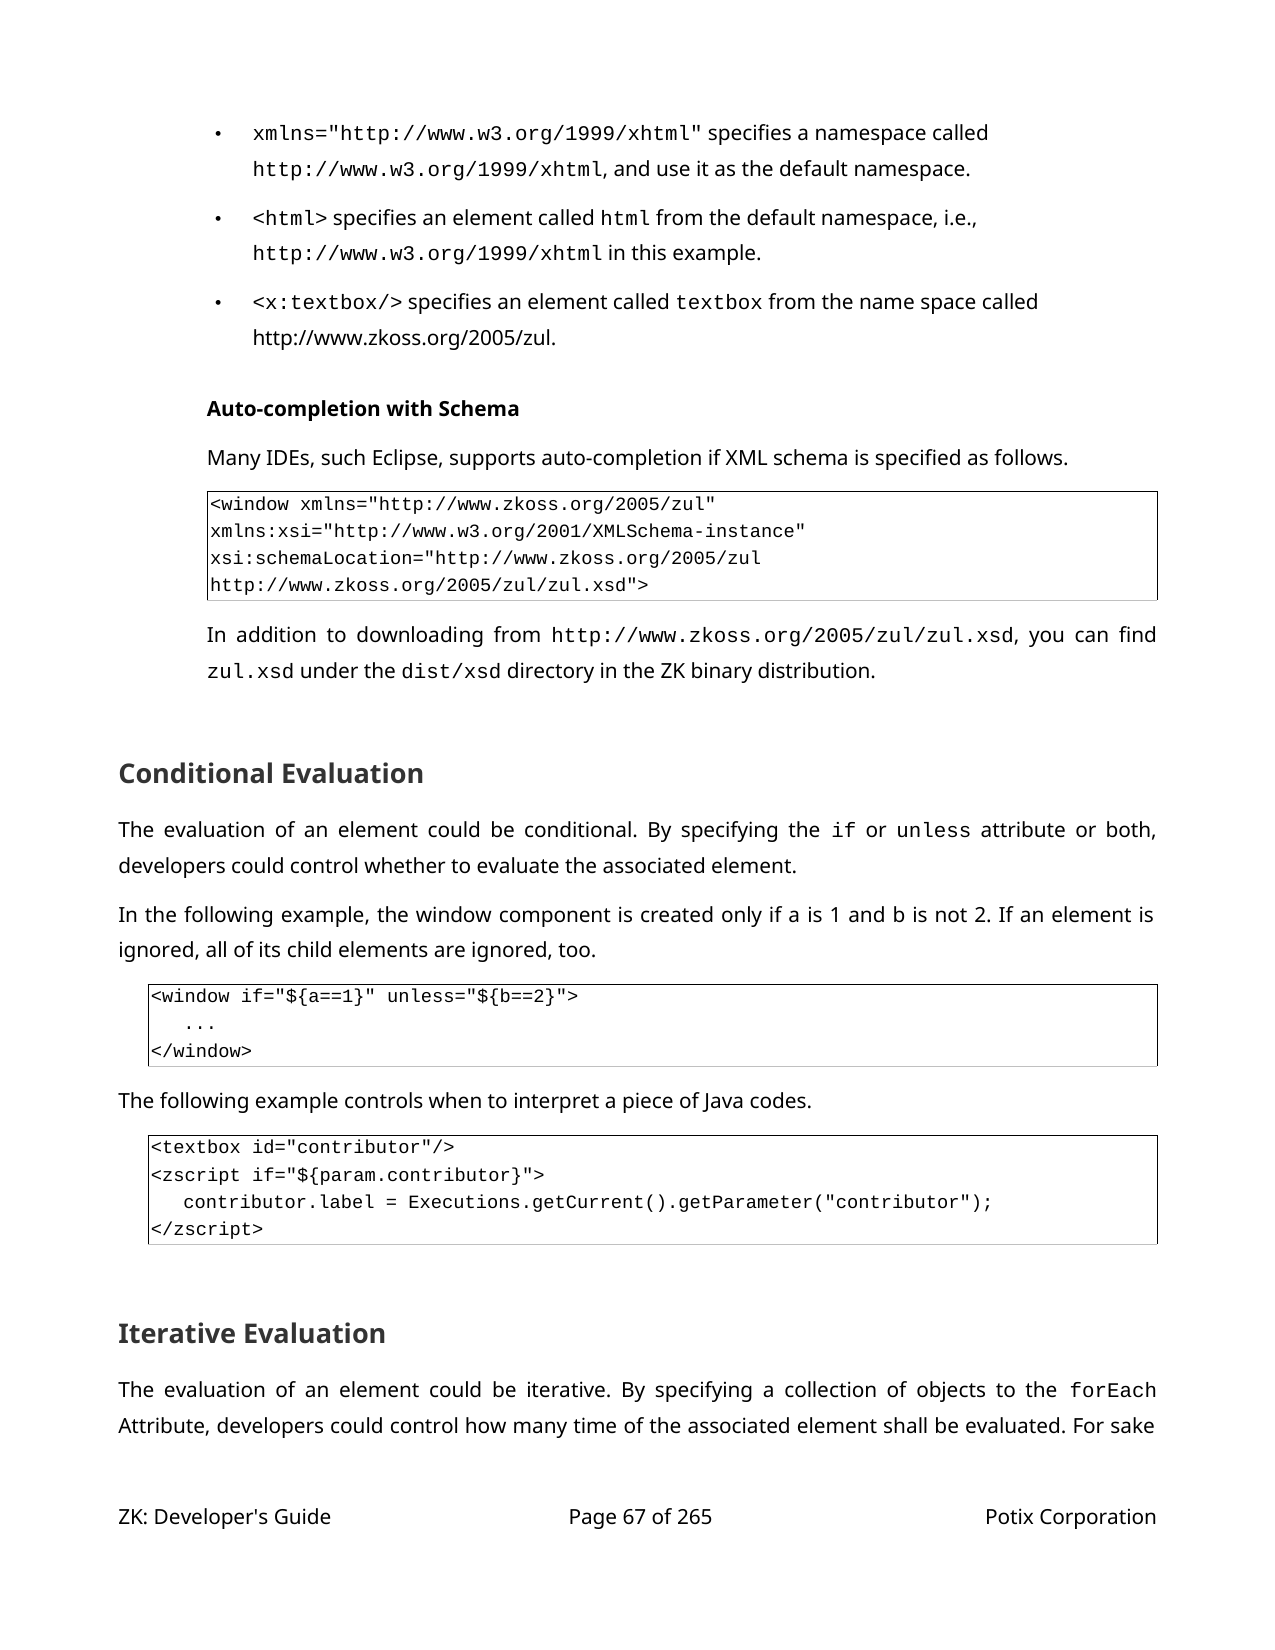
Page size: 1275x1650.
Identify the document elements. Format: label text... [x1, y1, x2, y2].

subtitle Conditional Evaluation [118, 755, 1157, 792]
text ... [149, 1011, 1157, 1036]
text In the following example, the window component is created only if a is 1 and b is not 2. If an element is ignored, all of its child elements are ignored, too. [118, 900, 1157, 963]
text In addition to downloading from http://www.zkoss.org/2005/zul/zul.xsd, you can find zul.xsd under the dist/xsd directory in the ZK binary distribution. [207, 620, 1157, 684]
list <html> specifies an element called html from the default namespace, i.e., http://www.w3.org/1999/xhtml in this example. [215, 203, 1157, 267]
text Many IDEs, such Eclipse, supports auto-completion if XML schema is specified as follows. [207, 443, 1157, 471]
text xsi:schemaLocation="http://www.zkoss.org/2005/zul http://www.zkoss.org/2005/zul/zul.xsd"> [208, 546, 1157, 600]
subtitle Auto-completion with Schema [207, 394, 1157, 422]
text </window> [149, 1038, 1157, 1066]
subtitle Iterative Evaluation [118, 1315, 1157, 1352]
text The evaluation of an element could be conditional. By specifying the if or unless attribute or both, developers could control whether to evaluate the associated element. [118, 816, 1157, 879]
text </zscript> [149, 1217, 1157, 1244]
text xmlns:xsi="http://www.w3.org/2001/XMLSchema-instance" [208, 519, 1157, 543]
list <x:textbox/> specifies an element called textbox from the name space called http://www.zkoss.org/2005/zul. [215, 287, 1157, 351]
text <zscript if="${param.contributor}"> [149, 1162, 1157, 1187]
list xmlns="http://www.w3.org/1999/xhtml" specifies a namespace called http://www.w3.org/1999/xhtml, and use it as the default namespace. [215, 118, 1157, 182]
text <textbox id="contributor"/> [149, 1136, 1157, 1159]
text <window if="${a==1}" unless="${b==2}"> [149, 985, 1157, 1008]
text The evaluation of an element could be iterative. By specifying a collection of objects to the forEach Attribute, developers could control how many time of the associated element shall be evaluated. For sake [118, 1375, 1157, 1439]
text contributor.label = Executions.getCurrent().getParameter("contributor"); [149, 1189, 1157, 1214]
text The following example controls when to interpret a piece of Java codes. [118, 1086, 1157, 1114]
text <window xmlns="http://www.zkoss.org/2005/zul" [208, 492, 1157, 516]
